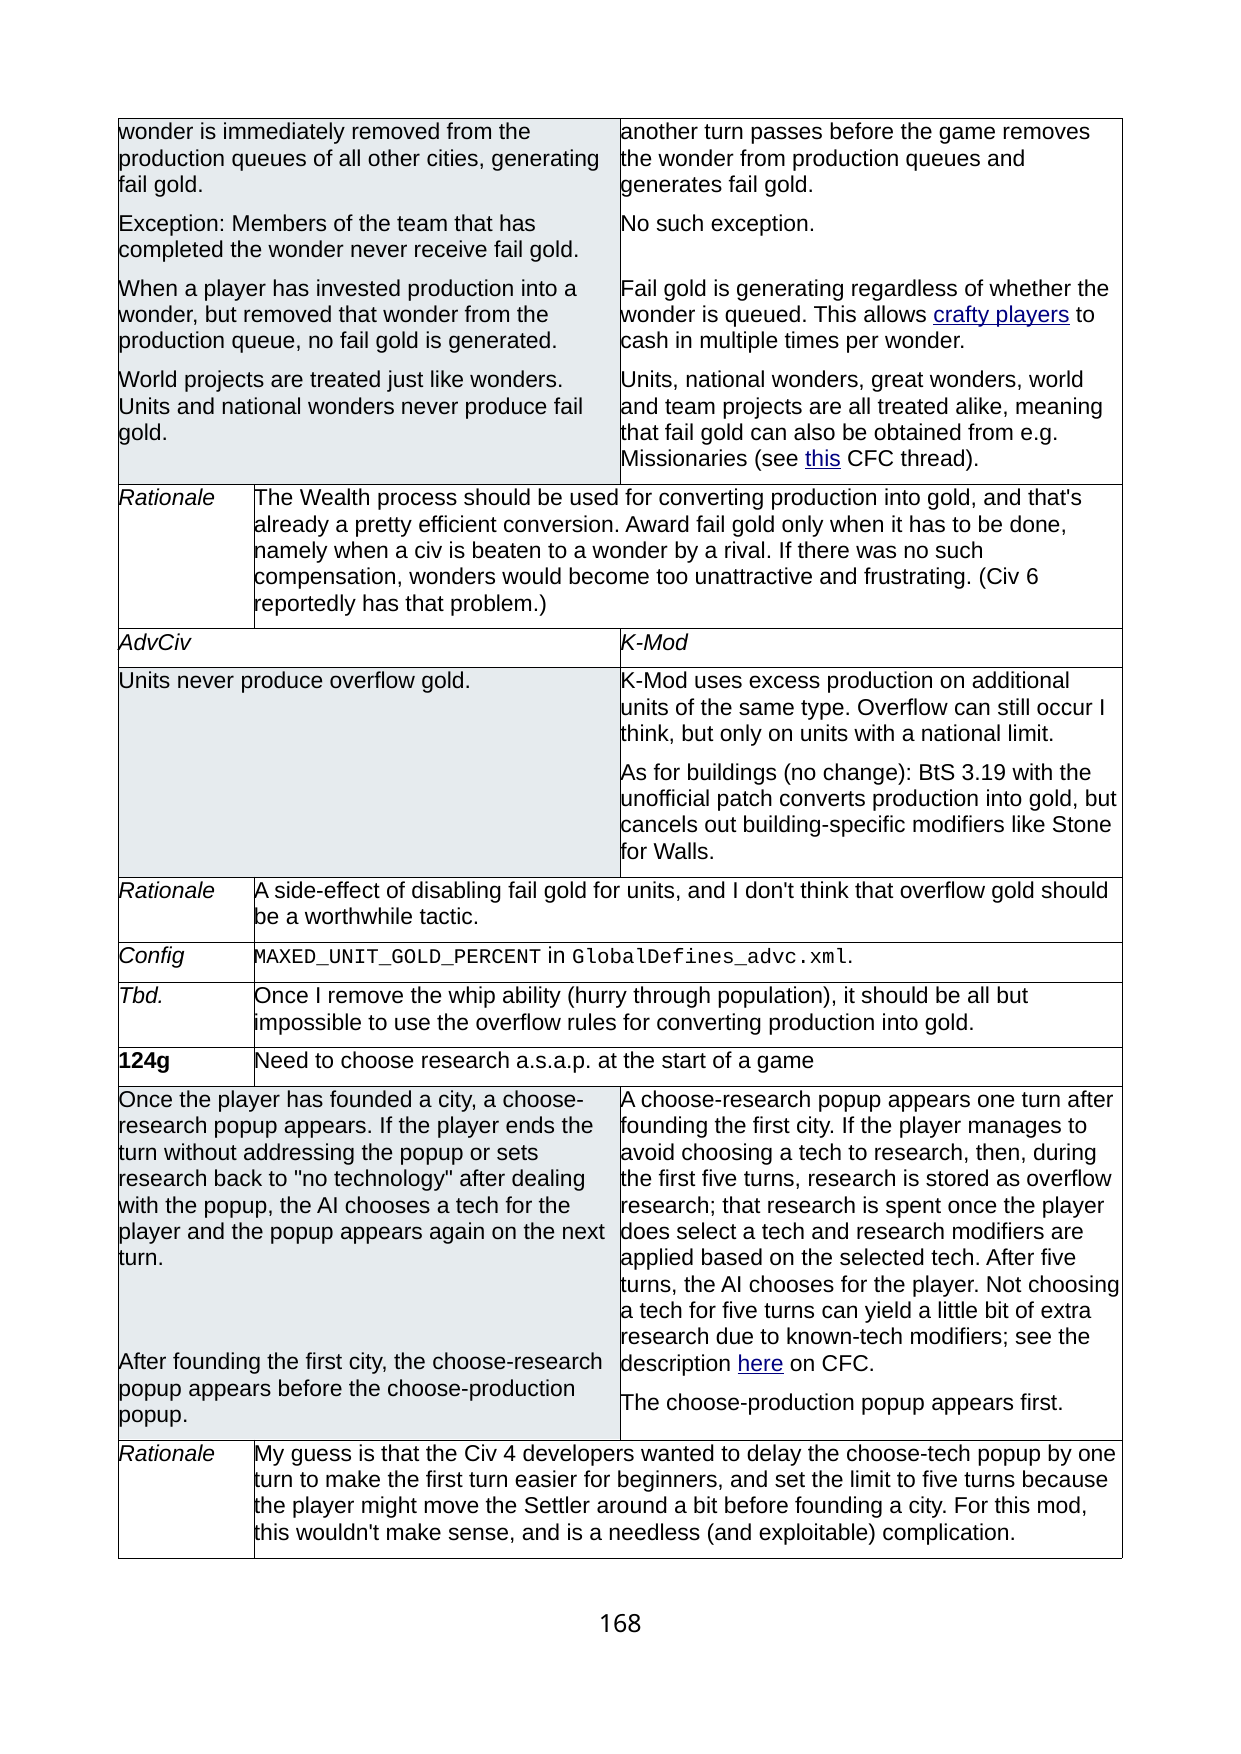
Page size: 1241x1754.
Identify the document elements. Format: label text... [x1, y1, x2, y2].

table_cell Once I remove the whip ability (hurry through population), it should be all but impossible to use the overflow rules for converting production into gold. [255, 983, 1122, 1047]
table_cell My guess is that the Civ 4 developers wanted to delay the choose-tech popup by one turn to make the first turn easier for beginners, and set the limit to five turns because the player might move the Settler around a bit before founding a city. For this mod, this wouldn't make sense, and is a needless (and exploitable) complication. [255, 1441, 1122, 1557]
table_cell Tbd. [119, 983, 254, 1047]
table_cell another turn passes before the game removes the wonder from production queues and generates fail gold. No such exception. Fail gold is generating regardless of whether the wonder is queued. This allows crafty players to cash in multiple times per wonder. Units, national wonders, great wonders, world and team projects are all treated alike, meaning that fail gold can also be obtained from e.g. Missionaries (see this CFC thread). [621, 119, 1122, 484]
table_cell MAXED_UNIT_GOLD_PERCENT in GlobalDefines_advc.xml. [255, 943, 1122, 982]
table_cell 124g [119, 1048, 254, 1086]
table_cell A choose-research popup appears one turn after founding the first city. If the player manages to avoid choosing a tech to research, then, during the first five turns, research is stored as overflow research; that research is spent once the player does select a tech and research modifiers are applied based on the selected tech. After five turns, the AI chooses for the player. Not choosing a tech for five turns can yield a little bit of extra research due to known-tech modifiers; see the description here on CFC. The choose-production popup appears first. [621, 1087, 1122, 1439]
table_cell wonder is immediately removed from the production queues of all other cities, generating fail gold. Exception: Members of the team that has completed the wonder never receive fail gold. When a player has invested production into a wonder, but removed that wonder from the production queue, no fail gold is generated. World projects are treated just like wonders. Units and national wonders never produce fail gold. [119, 119, 620, 484]
table_cell Units never produce overflow gold. [119, 668, 620, 877]
table_cell Config [119, 943, 254, 982]
table_cell Rationale [119, 878, 254, 942]
table_cell AdvCiv [119, 629, 620, 667]
table_cell Rationale [119, 1441, 254, 1557]
table_cell Once the player has founded a city, a choose-research popup appears. If the player ends the turn without addressing the popup or sets research back to "no technology" after dealing with the popup, the AI chooses a tech for the player and the popup appears again on the next turn. After founding the first city, the choose-research popup appears before the choose-production popup. [119, 1087, 620, 1439]
table_cell The Wealth process should be used for converting production into gold, and that's already a pretty efficient conversion. Award fail gold only when it has to be done, namely when a civ is beaten to a wonder by a rival. If there was no such compensation, wonders would become too unattractive and frustrating. (Civ 6 reportedly has that problem.) [255, 485, 1122, 628]
table_cell A side-effect of disabling fail gold for units, and I don't think that overflow gold should be a worthwhile tactic. [255, 878, 1122, 942]
table_cell K-Mod uses excess production on additional units of the same type. Overflow can still occur I think, but only on units with a national limit. As for buildings (no change): BtS 3.19 with the unofficial patch converts production into gold, but cancels out building-specific modifiers like Stone for Walls. [621, 668, 1122, 877]
table_cell K-Mod [621, 629, 1122, 667]
table_cell Rationale [119, 485, 254, 628]
table_cell Need to choose research a.s.a.p. at the start of a game [255, 1048, 1122, 1086]
